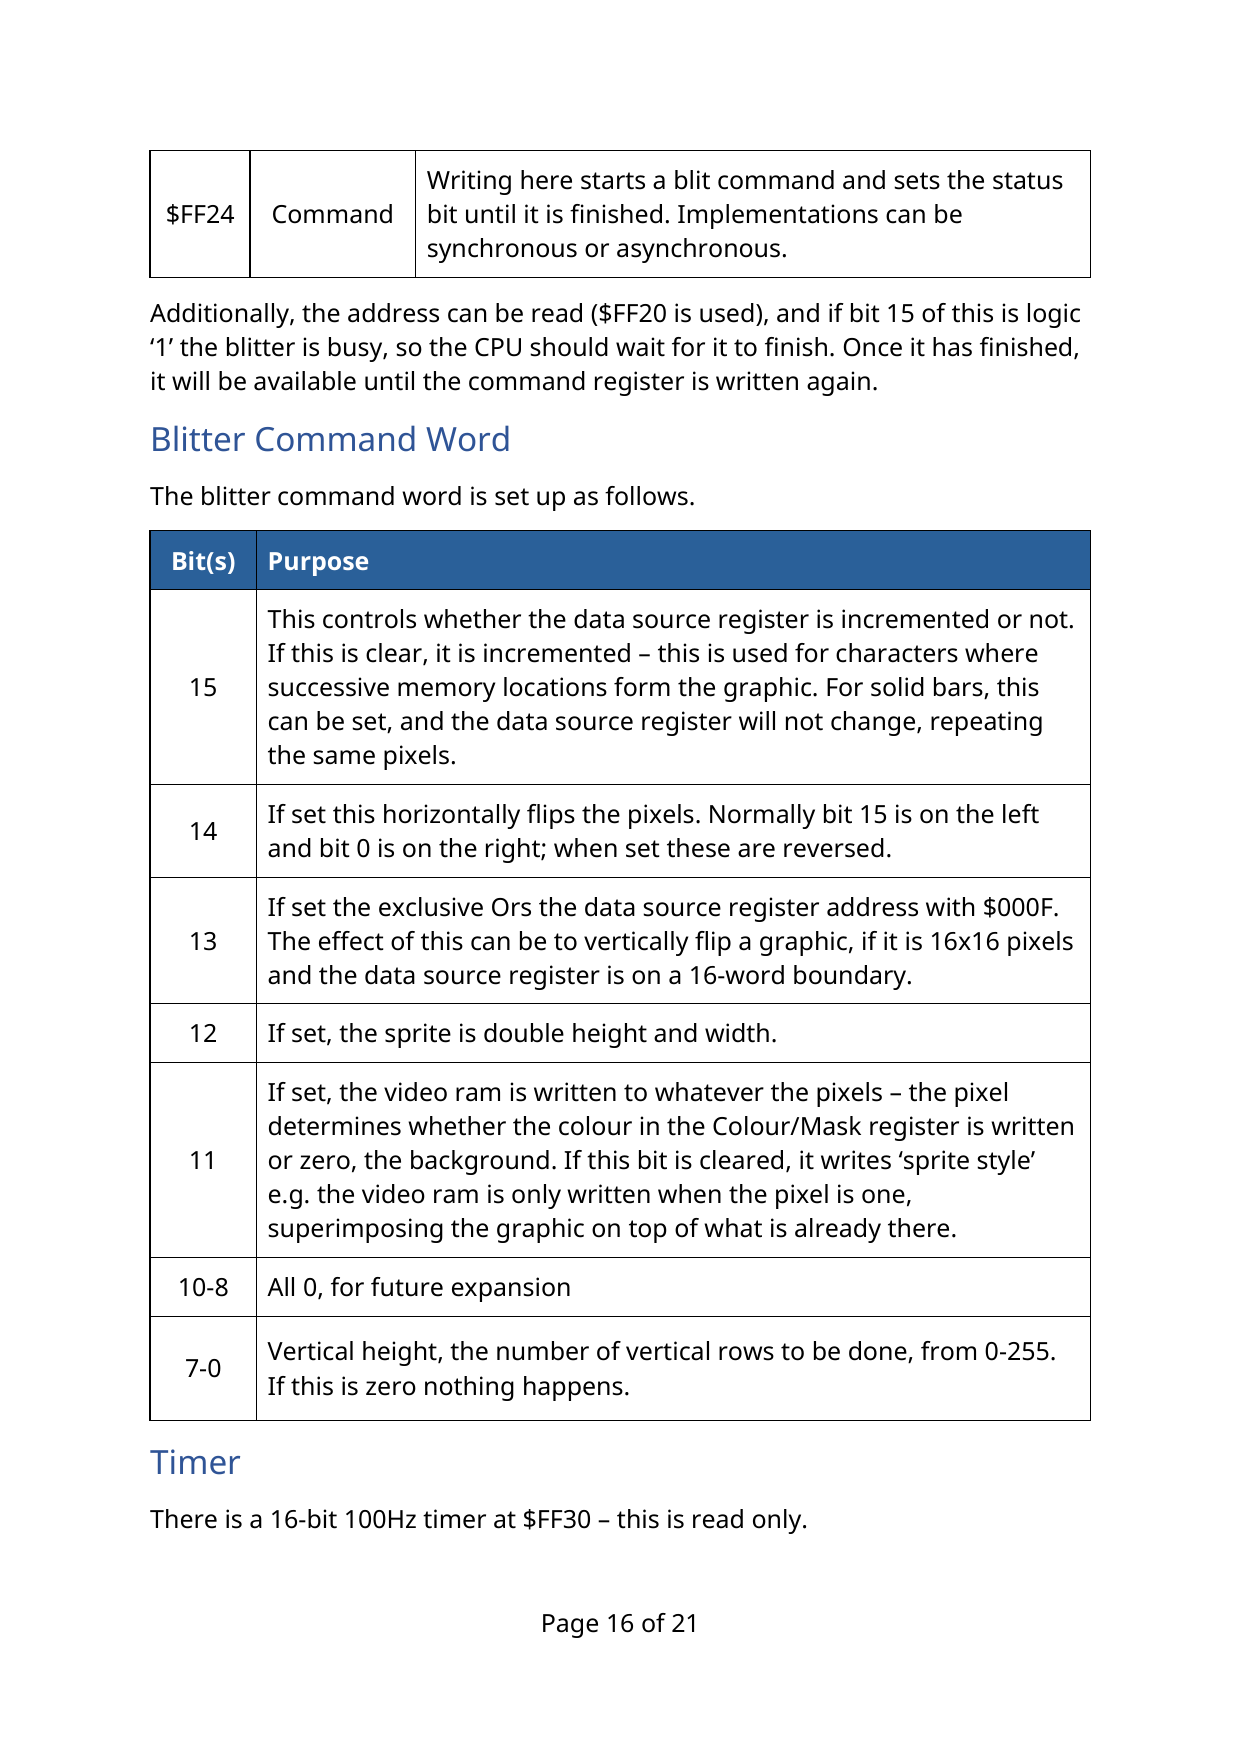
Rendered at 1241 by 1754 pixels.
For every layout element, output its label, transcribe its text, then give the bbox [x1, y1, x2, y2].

table_cell If set, the video ram is written to whatever the pixels – the pixel determines whether the colour in the Colour/Mask register is written or zero, the background. If this bit is cleared, it writes ‘sprite style’ e.g. the video ram is only written when the pixel is one, superimposing the graphic on top of what is already there. [257, 1063, 1090, 1257]
table_cell 15 [151, 590, 256, 784]
table_cell 12 [151, 1004, 256, 1062]
table_cell 7-0 [151, 1317, 256, 1420]
text There is a 16-bit 100Hz timer at $FF30 – this is read only. [150, 1502, 1090, 1536]
table_cell Vertical height, the number of vertical rows to be done, from 0-255. If this is zero nothing happens. [257, 1317, 1090, 1420]
subtitle Timer [150, 1438, 1090, 1484]
table_cell If set the exclusive Ors the data source register address with $000F. The effect of this can be to vertically flip a graphic, if it is 16x16 pixels and the data source register is on a 16-word boundary. [257, 878, 1090, 1003]
text Additionally, the address can be read ($FF20 is used), and if bit 15 of this is logic ‘1’ the blitter is busy, so the CPU should wait for it to finish. Once it has finished, it will be available until the command register is written again. [150, 296, 1090, 398]
text The blitter command word is set up as follows. [150, 478, 1090, 513]
table_cell If set, the sprite is double height and width. [257, 1004, 1090, 1062]
table_cell $FF24 [151, 151, 249, 277]
table_cell All 0, for future expansion [257, 1258, 1090, 1316]
table_cell Command [251, 151, 415, 277]
table_cell 11 [151, 1063, 256, 1257]
subtitle Blitter Command Word [150, 415, 1090, 461]
table_cell If set this horizontally flips the pixels. Normally bit 15 is on the left and bit 0 is on the right; when set these are reversed. [257, 785, 1090, 877]
table_cell Writing here starts a blit command and sets the status bit until it is finished. Implementations can be synchronous or asynchronous. [416, 151, 1090, 277]
table_cell This controls whether the data source register is incremented or not. If this is clear, it is incremented – this is used for characters where successive memory locations form the graphic. For solid bars, this can be set, and the data source register will not change, repeating the same pixels. [257, 590, 1090, 784]
table_cell 10-8 [151, 1258, 256, 1316]
table_cell 14 [151, 785, 256, 877]
table_header Bit(s) [151, 531, 256, 589]
table_cell 13 [151, 878, 256, 1003]
table_header Purpose [257, 531, 1090, 589]
